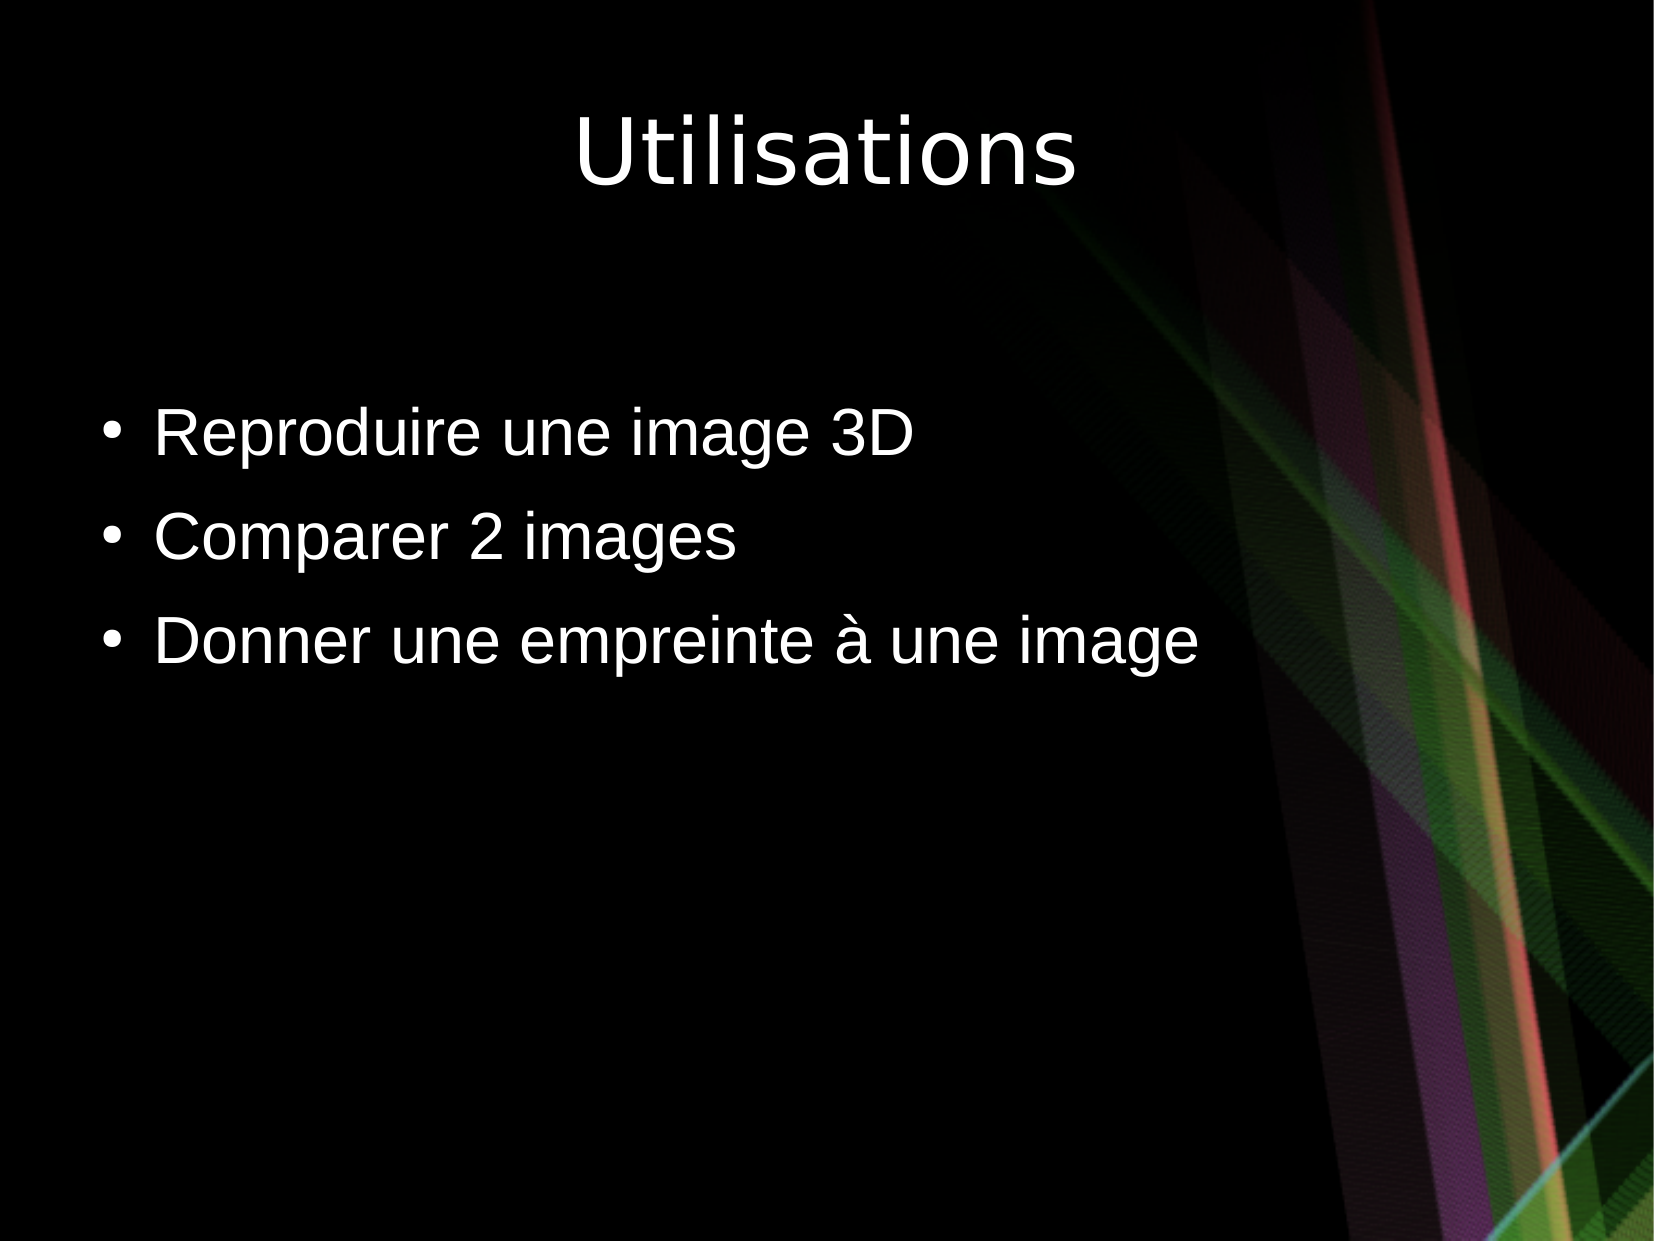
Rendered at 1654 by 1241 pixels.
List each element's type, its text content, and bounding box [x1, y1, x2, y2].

picture [0, 0, 1654, 1241]
title Utilisations [82, 49, 1571, 257]
list Reproduire une image 3D Comparer 2 images Donner une empreinte à une image [82, 290, 1571, 1010]
